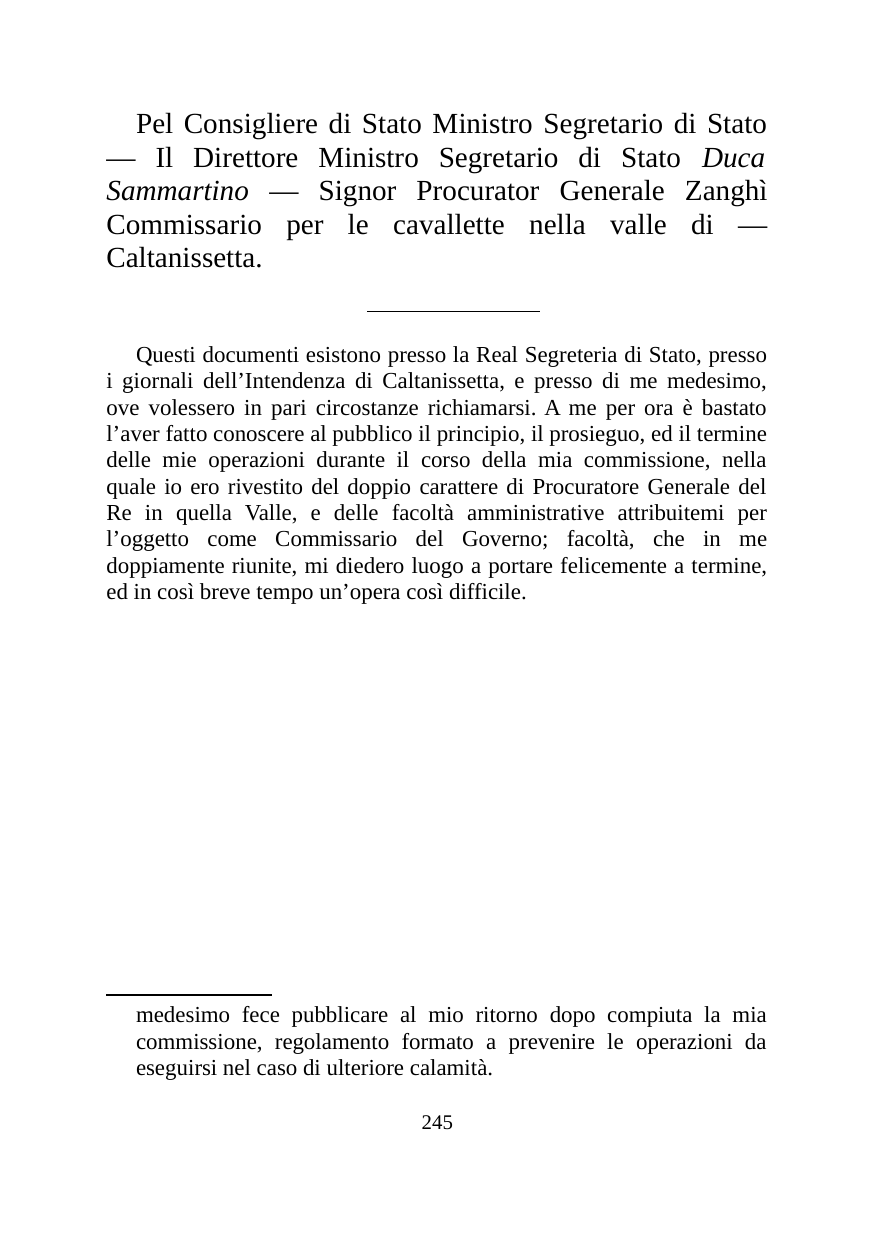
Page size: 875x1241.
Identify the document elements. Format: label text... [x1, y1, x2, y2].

text Pel Consigliere di Stato Ministro Segretario di Stato — Il Direttore Ministro Segretario di Stato Duca Sammartino — Signor Procurator Generale Zanghì Commissario per le cavallette nella valle di — Caltanissetta. [106, 106, 768, 274]
text medesimo fece pubblicare al mio ritorno dopo compiuta la mia commissione, regolamento formato a prevenire le operazioni da eseguirsi nel caso di ulteriore calamità. [106, 1001, 768, 1080]
text Questi documenti esistono presso la Real Segreteria di Stato, presso i giornali dell’Intendenza di Caltanissetta, e presso di me medesimo, ove volessero in pari circostanze richiamarsi. A me per ora è bastato l’aver fatto conoscere al pubblico il principio, il prosieguo, ed il termine delle mie operazioni durante il corso della mia commissione, nella quale io ero rivestito del doppio carattere di Procuratore Generale del Re in quella Valle, e delle facoltà amministrative attribuitemi per l’oggetto come Commissario del Governo; facoltà, che in me doppiamente riunite, mi diedero luogo a portare felicemente a termine, ed in così breve tempo un’opera così difficile. [106, 341, 768, 604]
